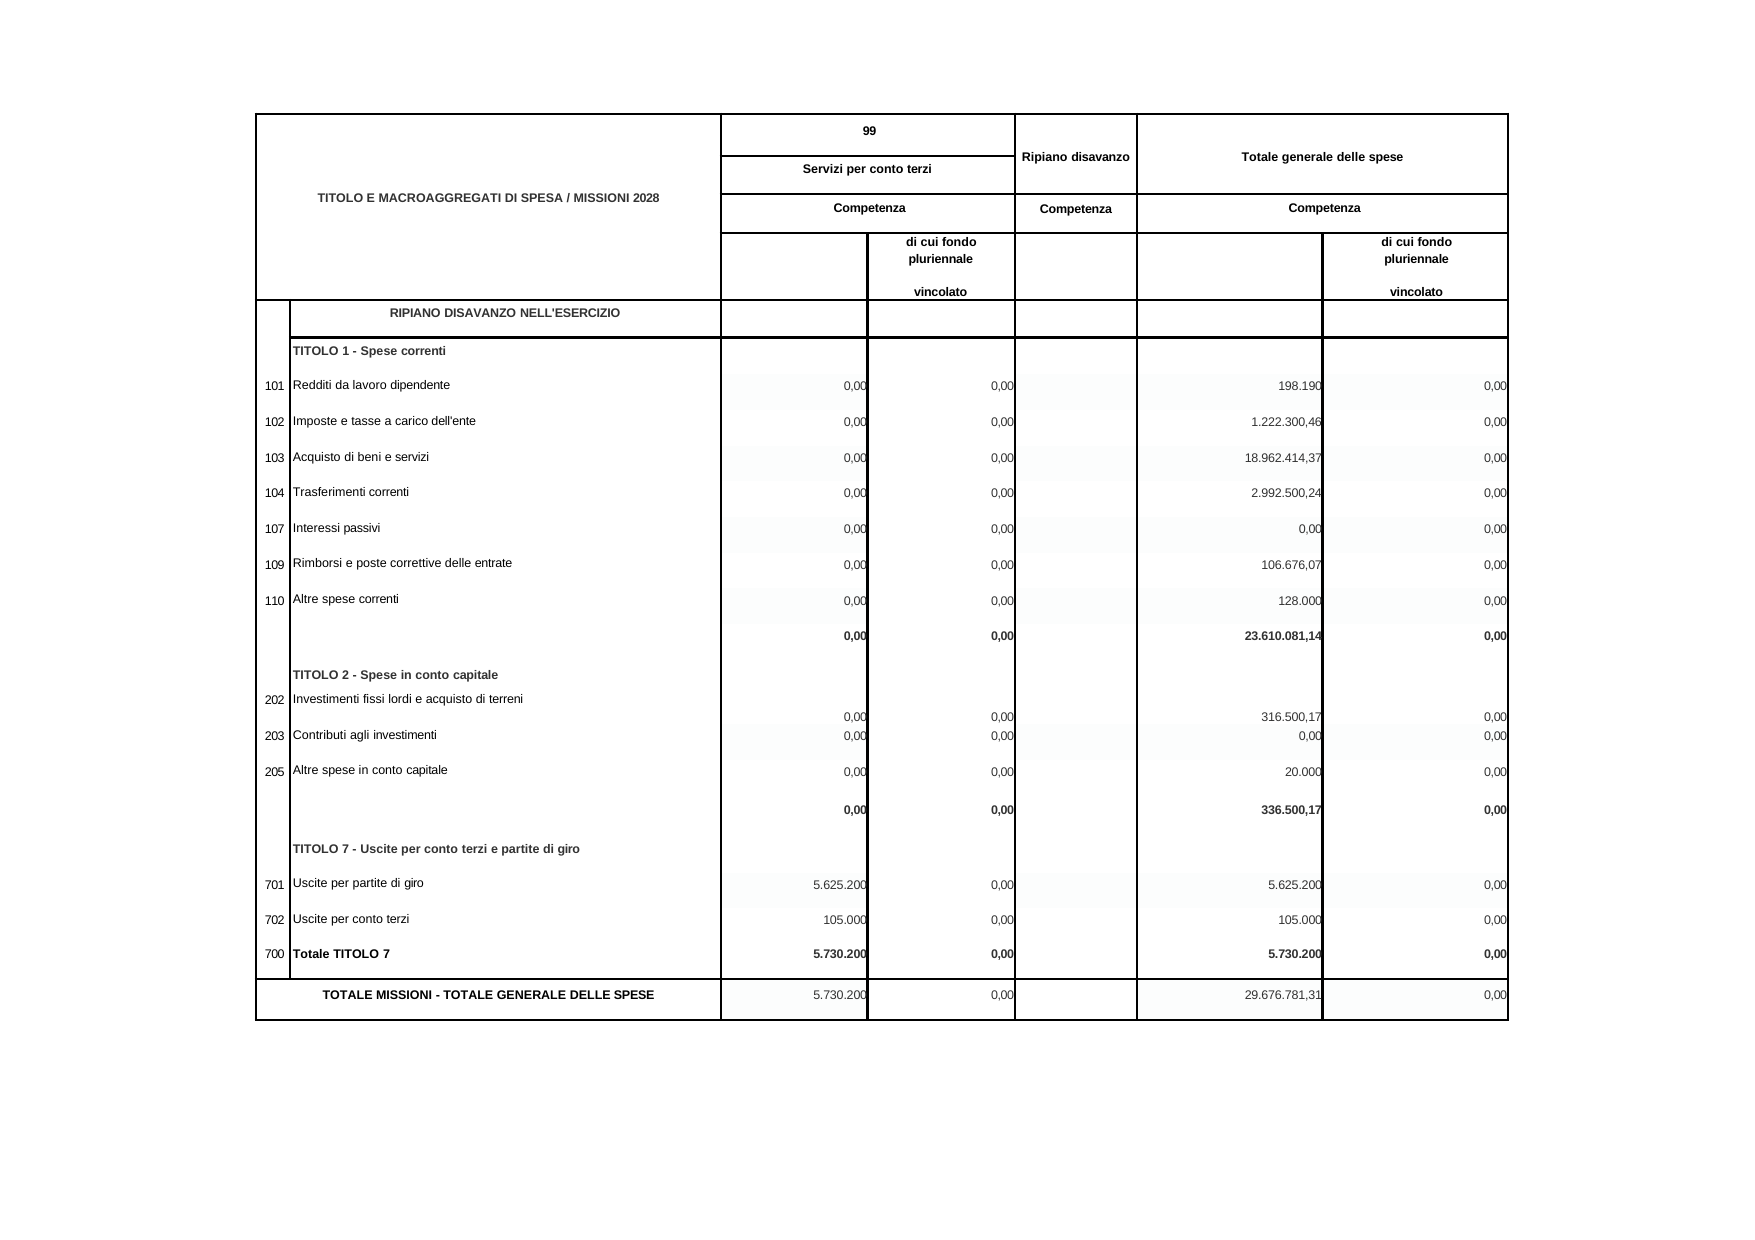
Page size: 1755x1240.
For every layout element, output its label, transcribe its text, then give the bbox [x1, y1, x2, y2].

table_cell [1324, 339, 1507, 374]
table_cell Redditi da lavoro dipendente [291, 374, 720, 410]
table_cell [1016, 873, 1136, 908]
table_cell 0,00 [1138, 724, 1321, 760]
table_cell 103 [257, 446, 289, 481]
table_cell Competenza [1138, 195, 1507, 232]
table_cell 0,00 [869, 724, 1014, 760]
table_cell 0,00 [869, 553, 1014, 588]
table_cell [1138, 301, 1321, 336]
table_cell 0,00 0,00 [1324, 760, 1507, 873]
table_cell Uscite per conto terzi [291, 909, 720, 944]
table_cell 0,00 0,00 [869, 760, 1014, 873]
table_cell di cui fondo pluriennale vincolato [1324, 234, 1507, 299]
table_cell 5.625.200 [1138, 873, 1321, 908]
table_cell [1016, 588, 1136, 624]
table_cell 0,00 [869, 410, 1014, 446]
table_cell [869, 339, 1014, 374]
table_cell Rimborsi e poste correttive delle entrate [291, 553, 720, 588]
table_cell 0,00 [722, 446, 866, 481]
table_cell 0,00 [869, 517, 1014, 553]
table_cell [1016, 553, 1136, 588]
table_cell 5.625.200 [722, 873, 866, 908]
table_cell TOTALE MISSIONI - TOTALE GENERALE DELLE SPESE [257, 980, 720, 1019]
table_cell [1016, 624, 1136, 724]
table_cell [1016, 481, 1136, 517]
table_cell 0,00 0,00 [869, 624, 1014, 724]
table_cell Trasferimenti correnti [291, 481, 720, 517]
table_cell 0,00 0,00 [722, 760, 866, 873]
table_cell RIPIANO DISAVANZO NELL'ESERCIZIO [291, 301, 720, 336]
table_cell 0,00 [1324, 517, 1507, 553]
table_cell 5.730.200 [722, 980, 866, 1019]
table_cell [1324, 301, 1507, 336]
table_cell 0,00 [869, 909, 1014, 944]
table_cell 0,00 [1324, 553, 1507, 588]
table_cell [257, 301, 289, 336]
table_cell 202 [257, 624, 289, 724]
table_cell 20.000 336.500,17 [1138, 760, 1321, 873]
table_cell 702 [257, 909, 289, 944]
table_cell 0,00 [1324, 588, 1507, 624]
table_header 99 [722, 115, 1014, 155]
table_cell 128.000 [1138, 588, 1321, 624]
table_cell 109 [257, 553, 289, 588]
table_cell 0,00 [869, 944, 1014, 978]
table_cell 0,00 0,00 [1324, 624, 1507, 724]
table_cell 701 [257, 873, 289, 908]
table_cell 0,00 [869, 873, 1014, 908]
table_cell 0,00 [722, 724, 866, 760]
table_cell Interessi passivi [291, 517, 720, 553]
table_cell Uscite per partite di giro [291, 873, 720, 908]
table_cell 0,00 [1324, 374, 1507, 410]
table_cell 0,00 [869, 446, 1014, 481]
table_cell 106.676,07 [1138, 553, 1321, 588]
table_cell 0,00 [1324, 410, 1507, 446]
table_cell Acquisto di beni e servizi [291, 446, 720, 481]
table_cell [1138, 234, 1321, 299]
table_cell Imposte e tasse a carico dell'ente [291, 410, 720, 446]
table_cell 105.000 [722, 909, 866, 944]
table_cell [1016, 446, 1136, 481]
table_cell 0,00 [722, 588, 866, 624]
table_cell [1016, 410, 1136, 446]
table_cell 18.962.414,37 [1138, 446, 1321, 481]
table_cell 104 [257, 481, 289, 517]
table_cell Contributi agli investimenti [291, 724, 720, 760]
table_cell 700 [257, 944, 289, 978]
table_cell 198.190 [1138, 374, 1321, 410]
table_cell [722, 339, 866, 374]
table_cell Servizi per conto terzi [722, 157, 1014, 193]
table_cell Altre spese correnti [291, 588, 720, 624]
table_cell [1016, 724, 1136, 760]
table_cell [722, 301, 866, 336]
table_cell Altre spese in conto capitale TITOLO 7 - Uscite per conto terzi e partite di giro [291, 760, 720, 873]
table_cell 107 [257, 517, 289, 553]
table_cell TITOLO 1 - Spese correnti [291, 339, 720, 374]
table_cell di cui fondo pluriennale vincolato [869, 234, 1014, 299]
table_cell 1.222.300,46 [1138, 410, 1321, 446]
table_cell 0,00 [1324, 724, 1507, 760]
table_cell 0,00 [1324, 446, 1507, 481]
table_cell 29.676.781,31 [1138, 980, 1321, 1019]
table_cell 0,00 [722, 481, 866, 517]
table_cell 0,00 [869, 980, 1014, 1019]
table_cell 0,00 [1138, 517, 1321, 553]
table_cell [1016, 909, 1136, 978]
table_cell 0,00 [869, 588, 1014, 624]
table_cell 2.992.500,24 [1138, 481, 1321, 517]
table_cell 0,00 [722, 374, 866, 410]
table_cell Competenza [722, 195, 1014, 232]
table_cell 5.730.200 [722, 944, 866, 978]
table_cell [257, 336, 289, 374]
table_cell 23.610.081,14 316.500,17 [1138, 624, 1321, 724]
table_cell TITOLO 2 - Spese in conto capitale Investimenti fissi lordi e acquisto di terreni [291, 624, 720, 724]
table_cell 0,00 [869, 481, 1014, 517]
table_cell [869, 301, 1014, 336]
table_cell 0,00 [1324, 909, 1507, 944]
table_cell 102 [257, 410, 289, 446]
table_cell [1016, 517, 1136, 553]
table_cell [1016, 760, 1136, 873]
table_cell [1016, 339, 1136, 374]
table_cell 0,00 [1324, 481, 1507, 517]
table_cell [1016, 301, 1136, 336]
table_cell 0,00 0,00 [722, 624, 866, 724]
table_header Ripiano disavanzo [1016, 115, 1136, 193]
table_cell [1016, 234, 1136, 299]
table_cell [1016, 374, 1136, 410]
table_cell 0,00 [869, 374, 1014, 410]
table_cell 205 [257, 760, 289, 873]
table_cell 203 [257, 724, 289, 760]
table_cell [1138, 339, 1321, 374]
table_cell [1016, 980, 1136, 1019]
table_cell 0,00 [1324, 944, 1507, 978]
table_header Totale generale delle spese [1138, 115, 1507, 193]
table_cell Competenza [1016, 195, 1136, 232]
table_cell 0,00 [1324, 980, 1507, 1019]
table_cell [722, 234, 866, 299]
table_cell Totale TITOLO 7 [291, 944, 720, 978]
table_cell 0,00 [722, 410, 866, 446]
table_cell 5.730.200 [1138, 944, 1321, 978]
table_cell 110 [257, 588, 289, 624]
table_cell 0,00 [722, 553, 866, 588]
table_header TITOLO E MACROAGGREGATI DI SPESA / MISSIONI 2028 [257, 115, 720, 299]
table_cell 0,00 [1324, 873, 1507, 908]
table_cell 105.000 [1138, 909, 1321, 944]
table_cell 101 [257, 374, 289, 410]
table_cell 0,00 [722, 517, 866, 553]
